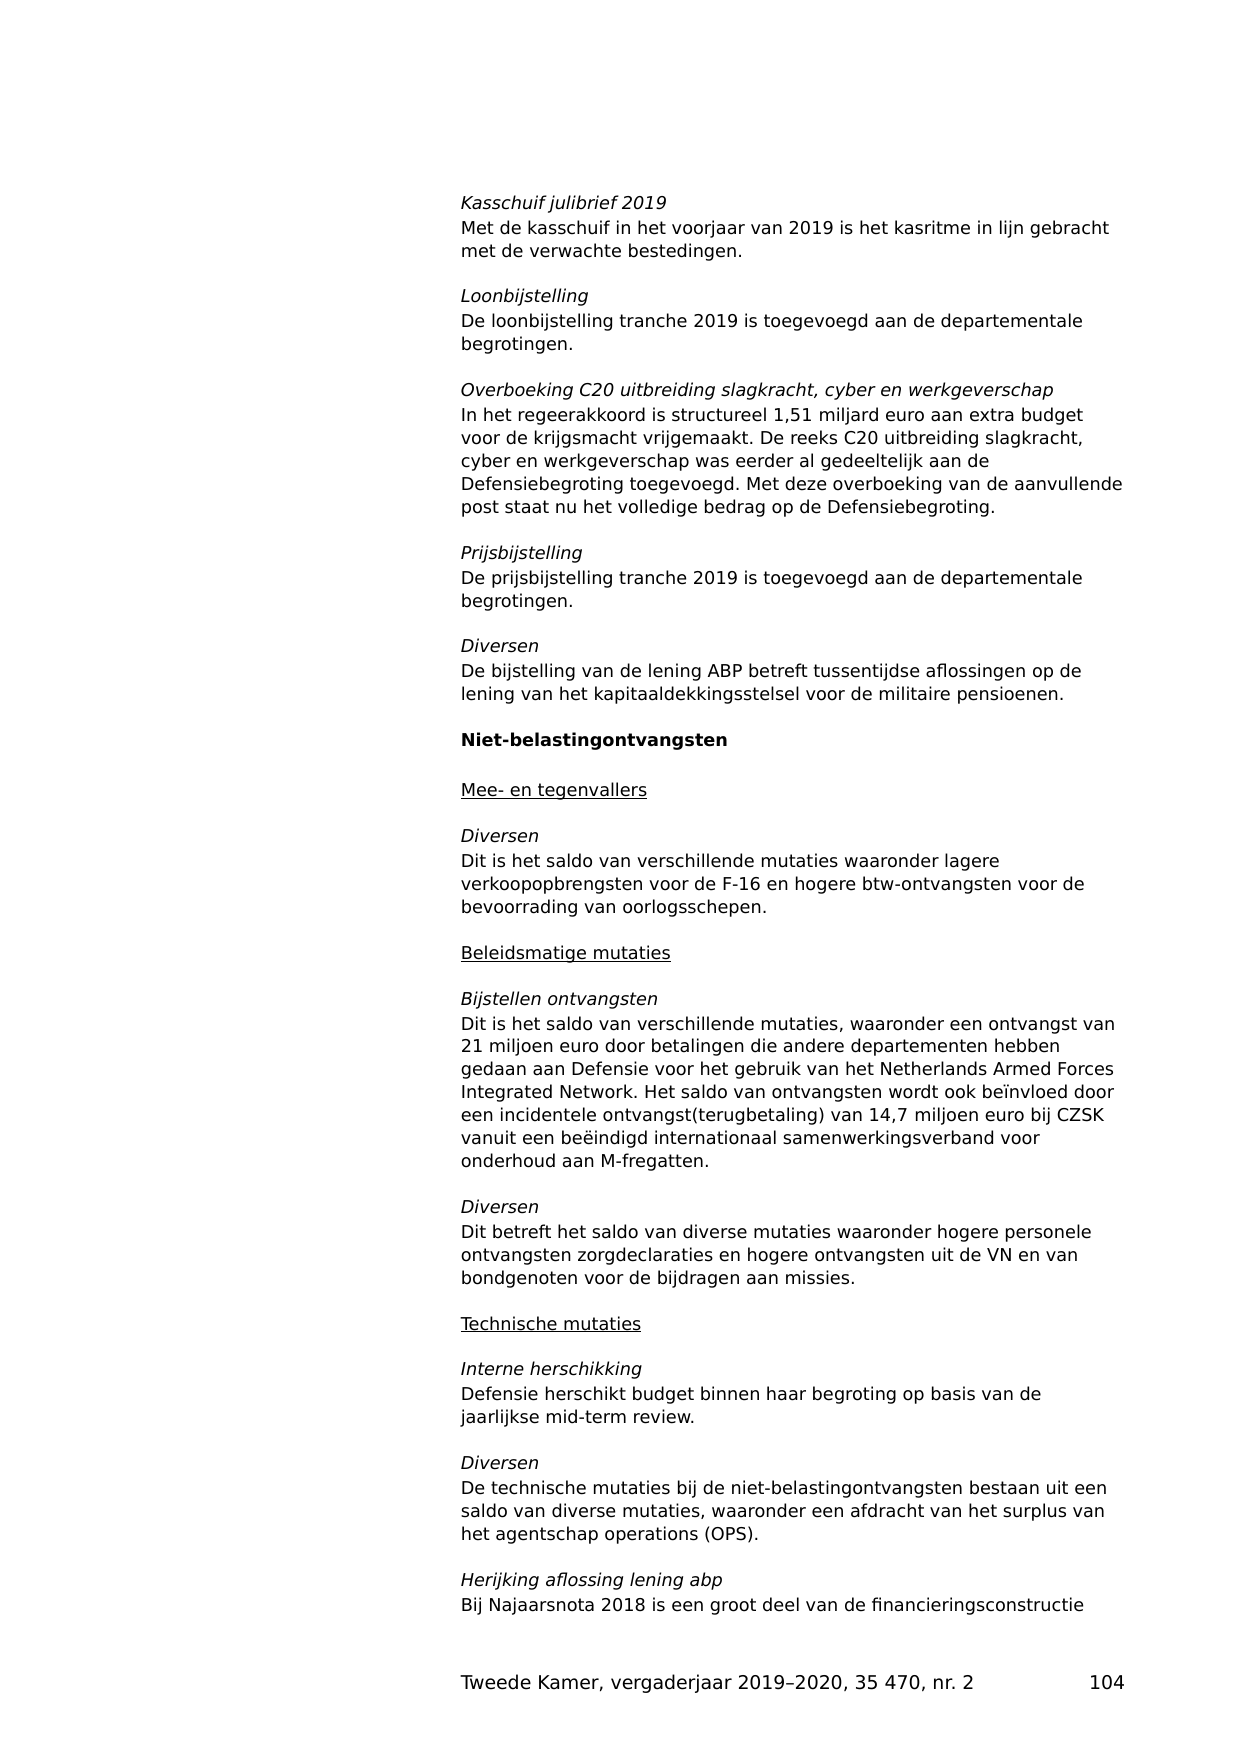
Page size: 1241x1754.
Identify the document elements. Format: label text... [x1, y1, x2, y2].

text Bijstellen ontvangsten [461, 987, 1125, 1009]
text Beleidsmatige mutaties [461, 941, 1125, 964]
text Defensie herschikt budget binnen haar begroting op basis van de jaarlijkse mid-term review. [461, 1382, 1125, 1428]
text Dit is het saldo van verschillende mutaties, waaronder een ontvangst van 21 miljoen euro door betalingen die andere departementen hebben gedaan aan Defensie voor het gebruik van het Netherlands Armed Forces Integrated Network. Het saldo van ontvangsten wordt ook beïnvloed door een incidentele ontvangst(terugbetaling) van 14,7 miljoen euro bij CZSK vanuit een beëindigd internationaal samenwerkingsverband voor onderhoud aan M-fregatten. [461, 1012, 1125, 1172]
text In het regeerakkoord is structureel 1,51 miljard euro aan extra budget voor de krijgsmacht vrijgemaakt. De reeks C20 uitbreiding slagkracht, cyber en werkgeverschap was eerder al gedeeltelijk aan de Defensiebegroting toegevoegd. Met deze overboeking van de aanvullende post staat nu het volledige bedrag op de Defensiebegroting. [461, 403, 1125, 518]
text Dit is het saldo van verschillende mutaties waaronder lagere verkoopopbrengsten voor de F-16 en hogere btw-ontvangsten voor de bevoorrading van oorlogsschepen. [461, 849, 1125, 918]
text Mee- en tegenvallers [461, 778, 1125, 801]
text Met de kasschuif in het voorjaar van 2019 is het kasritme in lijn gebracht met de verwachte bestedingen. [461, 216, 1125, 262]
text Diversen [461, 1451, 1125, 1474]
text Dit betreft het saldo van diverse mutaties waaronder hogere personele ontvangsten zorgdeclaraties en hogere ontvangsten uit de VN en van bondgenoten voor de bijdragen aan missies. [461, 1220, 1125, 1289]
text Bij Najaarsnota 2018 is een groot deel van de financieringsconstructie [461, 1593, 1125, 1616]
text Technische mutaties [461, 1312, 1125, 1334]
text De loonbijstelling tranche 2019 is toegevoegd aan de departementale begrotingen. [461, 309, 1125, 355]
text Overboeking C20 uitbreiding slagkracht, cyber en werkgeverschap [461, 378, 1125, 401]
text Prijsbijstelling [461, 541, 1125, 564]
text De technische mutaties bij de niet-belastingontvangsten bestaan uit een saldo van diverse mutaties, waaronder een afdracht van het surplus van het agentschap operations (OPS). [461, 1476, 1125, 1545]
text De bijstelling van de lening ABP betreft tussentijdse aflossingen op de lening van het kapitaaldekkingsstelsel voor de militaire pensioenen. [461, 659, 1125, 705]
text Kasschuif julibrief 2019 [461, 191, 1125, 214]
text Diversen [461, 1195, 1125, 1218]
text Loonbijstelling [461, 284, 1125, 307]
text Interne herschikking [461, 1357, 1125, 1380]
text De prijsbijstelling tranche 2019 is toegevoegd aan de departementale begrotingen. [461, 566, 1125, 612]
text Herijking aflossing lening abp [461, 1568, 1125, 1591]
text Niet-belastingontvangsten [461, 728, 1125, 751]
text Diversen [461, 634, 1125, 657]
text Diversen [461, 824, 1125, 847]
